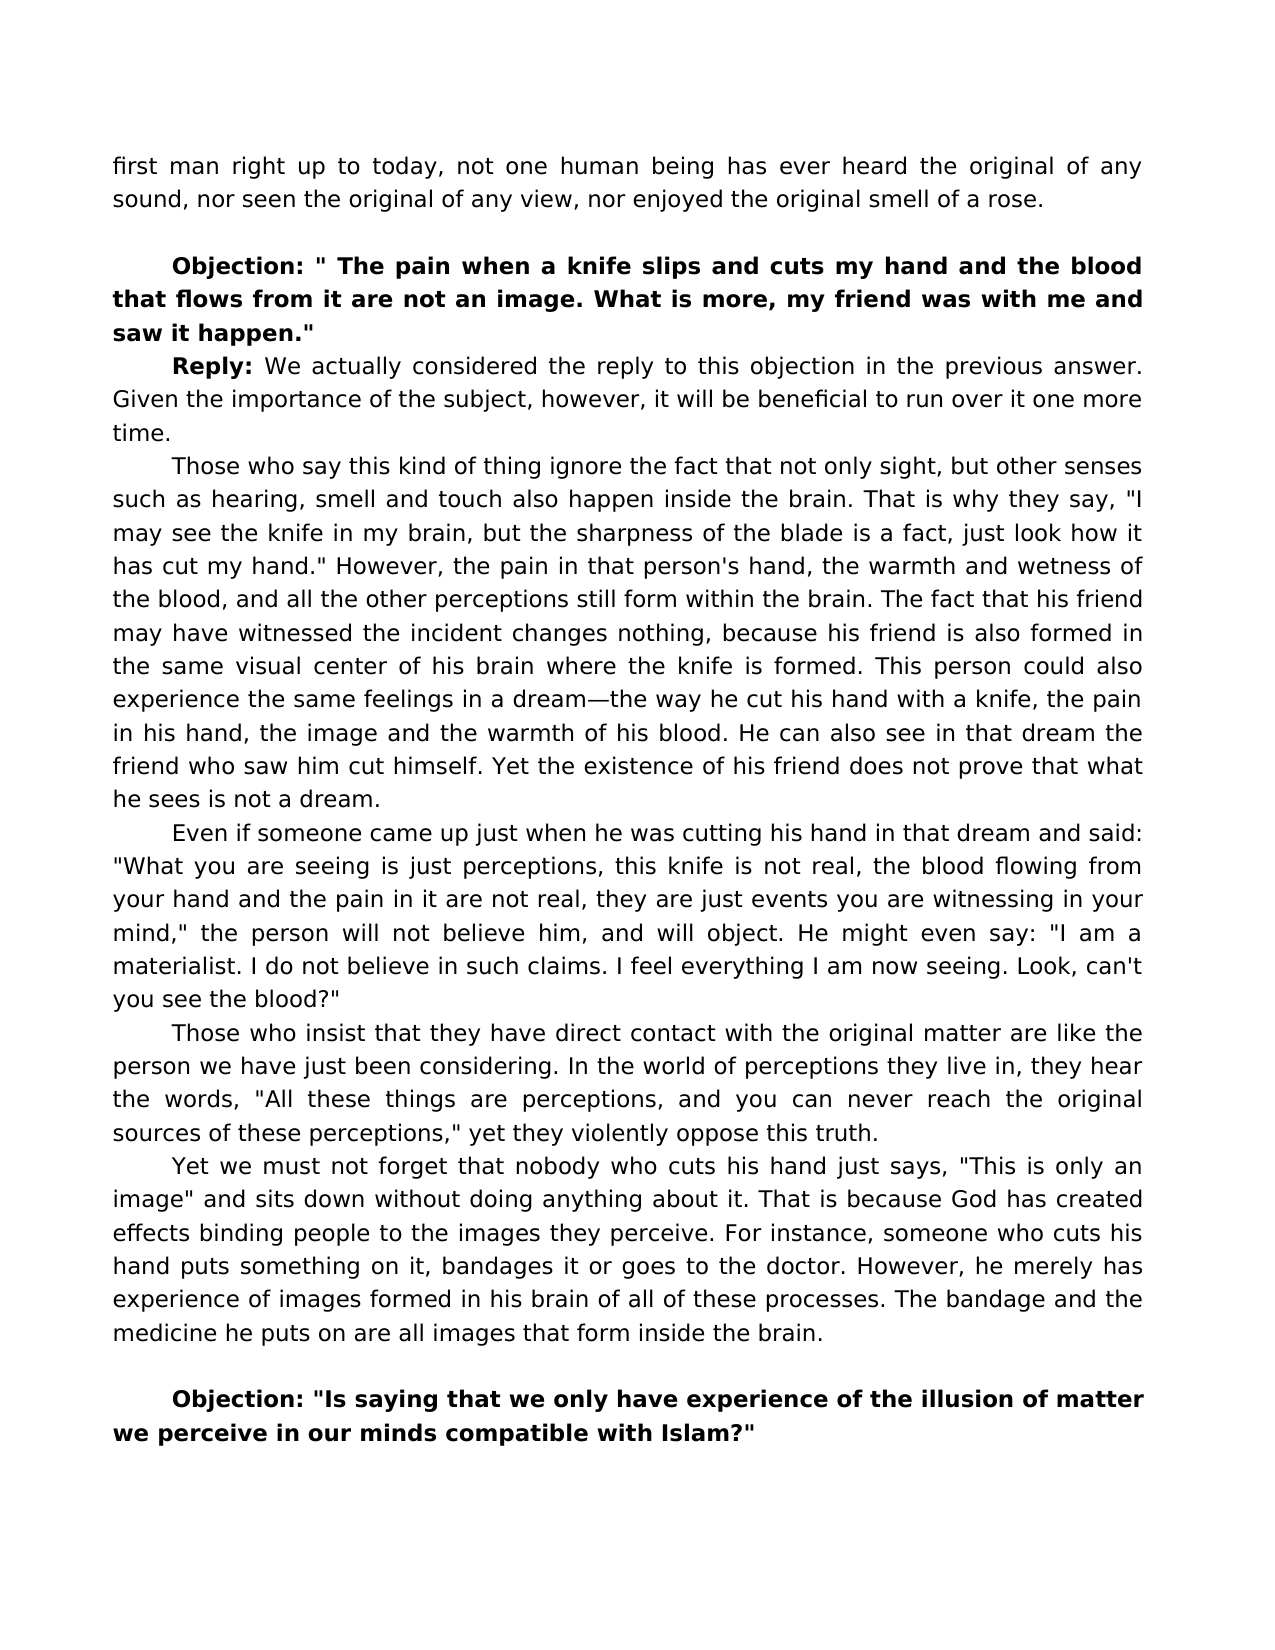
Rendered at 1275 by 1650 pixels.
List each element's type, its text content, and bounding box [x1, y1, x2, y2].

text Those who say this kind of thing ignore the fact that not only sight, but other senses such as hearing, smell and touch also happen inside the brain. That is why they say, "I may see the knife in my brain, but the sharpness of the blade is a fact, just look how it has cut my hand." However, the pain in that person's hand, the warmth and wetness of the blood, and all the other perceptions still form within the brain. The fact that his friend may have witnessed the incident changes nothing, because his friend is also formed in the same visual center of his brain where the knife is formed. This person could also experience the same feelings in a dream—the way he cut his hand with a knife, the pain in his hand, the image and the warmth of his blood. He can also see in that dream the friend who saw him cut himself. Yet the existence of his friend does not prove that what he sees is not a dream. [112, 448, 1145, 814]
text Those who insist that they have direct contact with the original matter are like the person we have just been considering. In the world of perceptions they live in, they hear the words, "All these things are perceptions, and you can never reach the original sources of these perceptions," yet they violently oppose this truth. [112, 1014, 1145, 1148]
text first man right up to today, not one human being has ever heard the original of any sound, nor seen the original of any view, nor enjoyed the original smell of a rose. [112, 148, 1145, 214]
text Objection: " The pain when a knife slips and cuts my hand and the blood that flows from it are not an image. What is more, my friend was with me and saw it happen." [112, 248, 1145, 348]
text Even if someone came up just when he was cutting his hand in that dream and said: "What you are seeing is just perceptions, this knife is not real, the blood flowing from your hand and the pain in it are not real, they are just events you are witnessing in your mind," the person will not believe him, and will object. He might even say: "I am a materialist. I do not believe in such claims. I feel everything I am now seeing. Look, can't you see the blood?" [112, 814, 1145, 1014]
text Objection: "Is saying that we only have experience of the illusion of matter we perceive in our minds compatible with Islam?" [112, 1381, 1145, 1448]
text Yet we must not forget that nobody who cuts his hand just says, "This is only an image" and sits down without doing anything about it. That is because God has created effects binding people to the images they perceive. For instance, someone who cuts his hand puts something on it, bandages it or goes to the doctor. However, he merely has experience of images formed in his brain of all of these processes. The bandage and the medicine he puts on are all images that form inside the brain. [112, 1148, 1145, 1348]
text Reply: We actually considered the reply to this objection in the previous answer. Given the importance of the subject, however, it will be beneficial to run over it one more time. [112, 348, 1145, 448]
